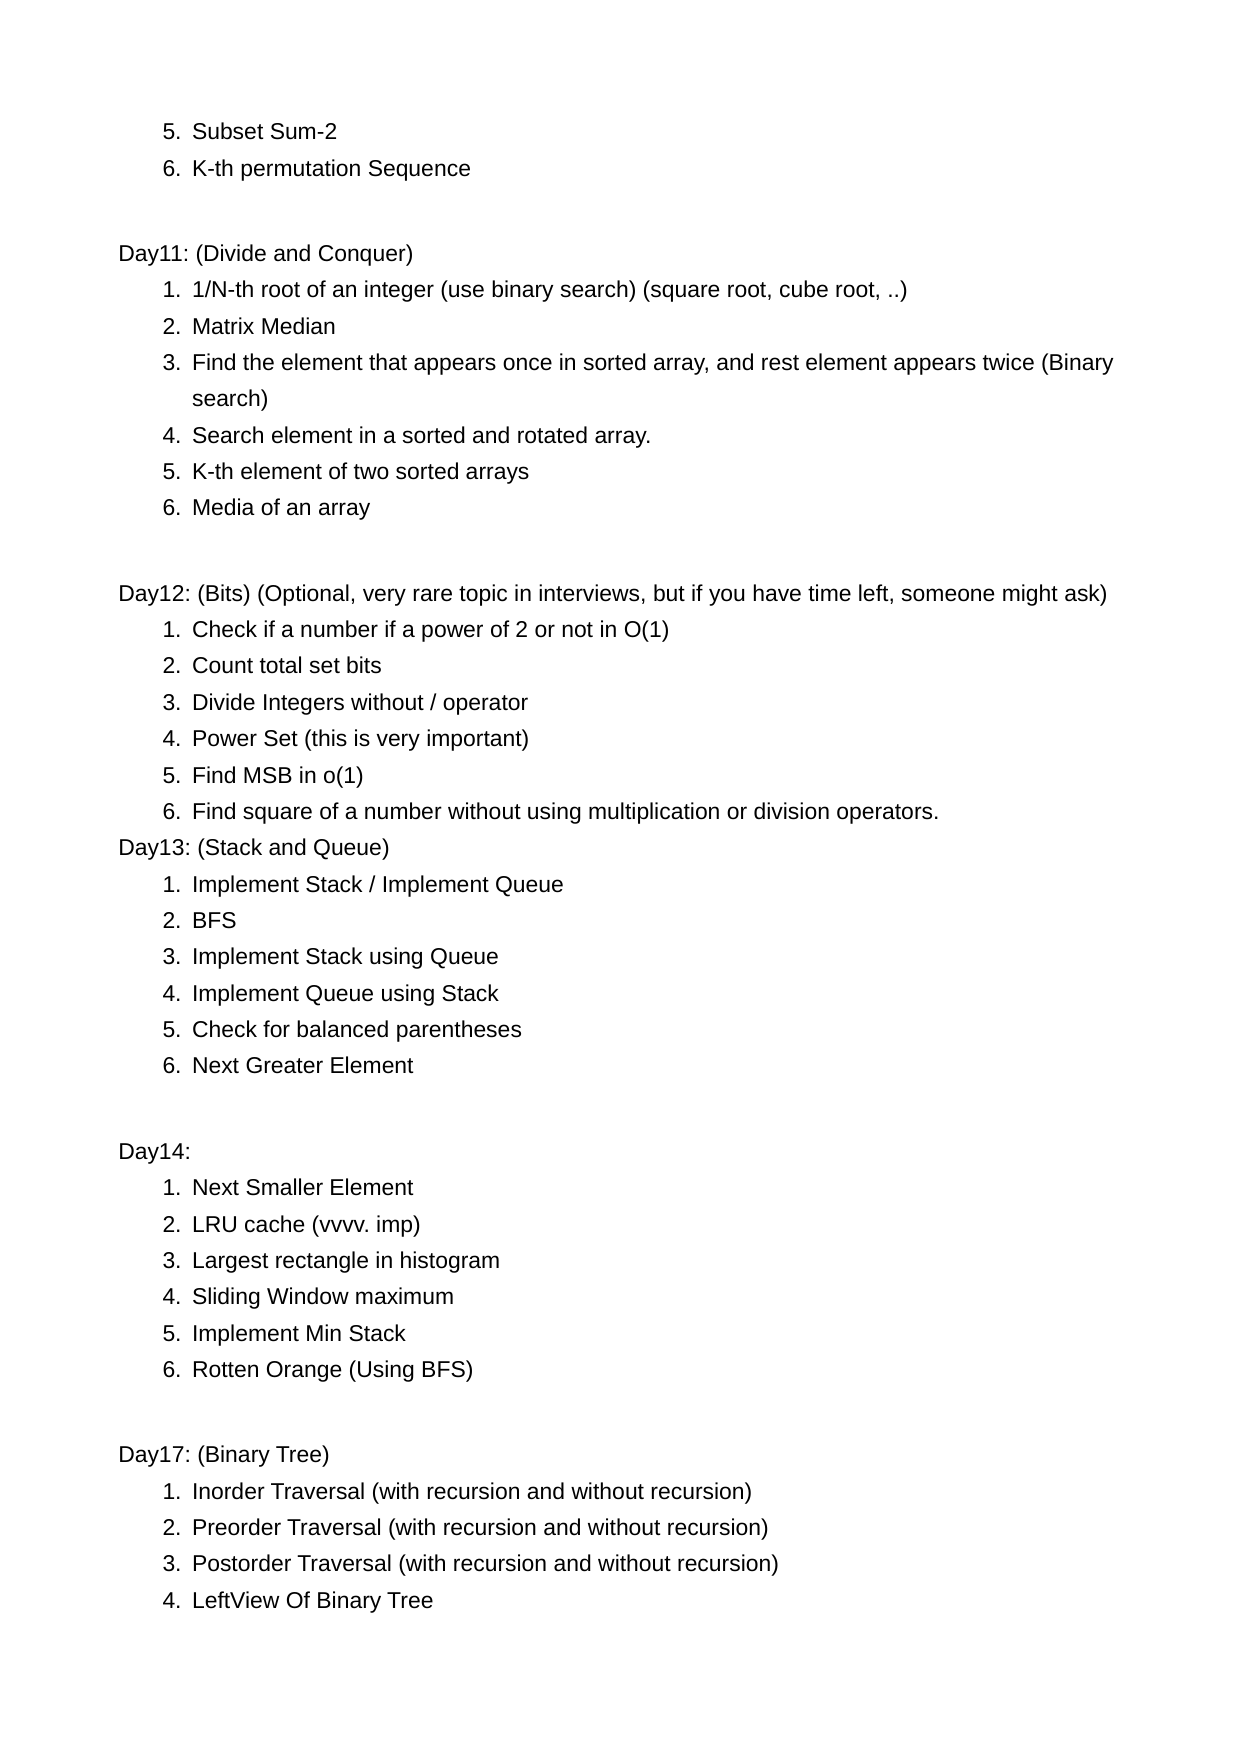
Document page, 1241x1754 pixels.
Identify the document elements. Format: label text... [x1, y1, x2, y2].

list Check if a number if a power of 2 or not in O(1) [162, 616, 1122, 642]
list Find square of a number without using multiplication or division operators. [162, 798, 1122, 824]
list K-th element of two sorted arrays [162, 458, 1122, 484]
list Sliding Window maximum [162, 1283, 1122, 1309]
list Find the element that appears once in sorted array, and rest element appears twice (Binary search) [162, 349, 1122, 412]
list Subset Sum-2 [162, 118, 1122, 144]
list Check for balanced parentheses [162, 1016, 1122, 1042]
list Implement Min Stack [162, 1319, 1122, 1346]
text Day17: (Binary Tree) [118, 1441, 1122, 1468]
list Implement Stack using Queue [162, 943, 1122, 970]
list Implement Queue using Stack [162, 980, 1122, 1006]
list Search element in a sorted and rotated array. [162, 422, 1122, 448]
list LRU cache (vvvv. imp) [162, 1211, 1122, 1237]
list K-th permutation Sequence [162, 154, 1122, 181]
list Implement Stack / Implement Queue [162, 871, 1122, 897]
text Day13: (Stack and Queue) [118, 834, 1122, 861]
list 1/N-th root of an integer (use binary search) (square root, cube root, ..) [162, 276, 1122, 303]
list Postorder Traversal (with recursion and without recursion) [162, 1550, 1122, 1577]
list Next Smaller Element [162, 1174, 1122, 1201]
list LeftView Of Binary Tree [162, 1587, 1122, 1613]
text Day11: (Divide and Conquer) [118, 240, 1122, 266]
text Day14: [118, 1138, 1122, 1164]
list Matrix Median [162, 313, 1122, 339]
list Largest rectangle in histogram [162, 1247, 1122, 1273]
list Find MSB in o(1) [162, 762, 1122, 788]
list BFS [162, 907, 1122, 933]
list Power Set (this is very important) [162, 725, 1122, 752]
list Inorder Traversal (with recursion and without recursion) [162, 1478, 1122, 1504]
text Day12: (Bits) (Optional, very rare topic in interviews, but if you have time left, someone might ask) [118, 580, 1122, 606]
list Preorder Traversal (with recursion and without recursion) [162, 1514, 1122, 1540]
list Rotten Orange (Using BFS) [162, 1356, 1122, 1382]
list Media of an array [162, 494, 1122, 521]
list Divide Integers without / operator [162, 689, 1122, 715]
list Count total set bits [162, 652, 1122, 679]
list Next Greater Element [162, 1052, 1122, 1079]
